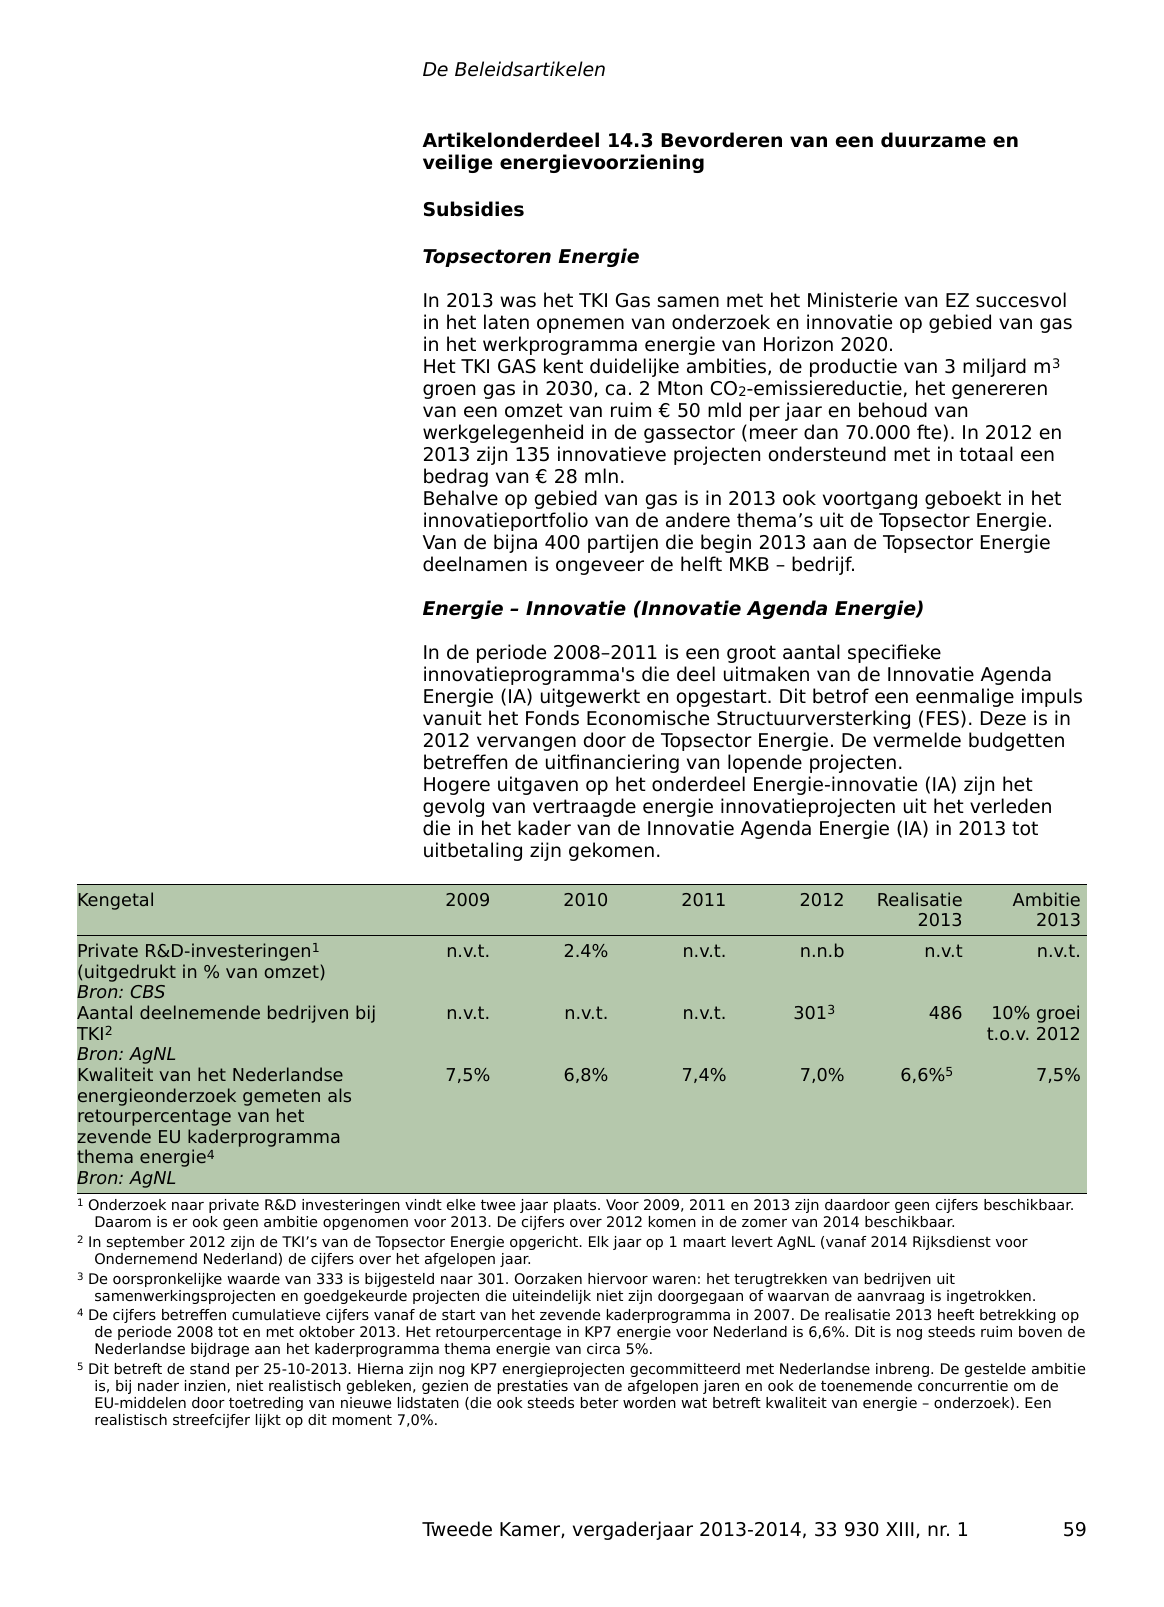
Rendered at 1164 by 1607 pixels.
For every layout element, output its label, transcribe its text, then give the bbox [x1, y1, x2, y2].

text In de periode 2008–2011 is een groot aantal specifieke innovatieprogramma's die deel uitmaken van de Innovatie Agenda Energie (IA) uitgewerkt en opgestart. Dit betrof een eenmalige impuls vanuit het Fonds Economische Structuurversterking (FES). Deze is in 2012 vervangen door de Topsector Energie. De vermelde budgetten betreffen de uitfinanciering van lopende projecten. [422, 642, 1087, 774]
table_header Kengetal [77, 885, 378, 935]
table_header Ambitie 2013 [969, 885, 1087, 935]
table_cell 7,0% [732, 1065, 850, 1193]
table_cell 486 [850, 1003, 968, 1065]
table_cell 7,4% [614, 1065, 732, 1193]
table_cell n.v.t. [378, 936, 496, 1003]
table_cell 3013 [732, 1003, 850, 1065]
table_cell n.v.t [850, 936, 968, 1003]
text Behalve op gebied van gas is in 2013 ook voortgang geboekt in het innovatieportfolio van de andere thema’s uit de Topsector Energie. Van de bijna 400 partijen die begin 2013 aan de Topsector Energie deelnamen is ongeveer de helft MKB – bedrijf. [422, 488, 1087, 576]
table_cell 1 Onderzoek naar private R&D investeringen vindt elke twee jaar plaats. Voor 2009, 2011 en 2013 zijn daardoor geen cijfers beschikbaar. Daarom is er ook geen ambitie opgenomen voor 2013. De cijfers over 2012 komen in de zomer van 2014 beschikbaar. 2 In september 2012 zijn de TKI’s van de Topsector Energie opgericht. Elk jaar op 1 maart levert AgNL (vanaf 2014 Rijksdienst voor Ondernemend Nederland) de cijfers over het afgelopen jaar. 3 De oorspronkelijke waarde van 333 is bijgesteld naar 301. Oorzaken hiervoor waren: het terugtrekken van bedrijven uit samenwerkingsprojecten en goedgekeurde projecten die uiteindelijk niet zijn doorgegaan of waarvan de aanvraag is ingetrokken. 4 De cijfers betreffen cumulatieve cijfers vanaf de start van het zevende kaderprogramma in 2007. De realisatie 2013 heeft betrekking op de periode 2008 tot en met oktober 2013. Het retourpercentage in KP7 energie voor Nederland is 6,6%. Dit is nog steeds ruim boven de Nederlandse bijdrage aan het kaderprogramma thema energie van circa 5%. 5 Dit betreft de stand per 25-10-2013. Hierna zijn nog KP7 energieprojecten gecommitteerd met Nederlandse inbreng. De gestelde ambitie is, bij nader inzien, niet realistisch gebleken, gezien de prestaties van de afgelopen jaren en ook de toenemende concurrentie om de EU-middelen door toetreding van nieuwe lidstaten (die ook steeds beter worden wat betreft kwaliteit van energie – onderzoek). Een realistisch streefcijfer lijkt op dit moment 7,0%. [77, 1194, 1087, 1428]
table_header 2009 [378, 885, 496, 935]
table_cell n.n.b [732, 936, 850, 1003]
table_cell 10% groei t.o.v. 2012 [969, 1003, 1087, 1065]
subtitle Artikelonderdeel 14.3 Bevorderen van een duurzame en veilige energievoorziening [422, 130, 1087, 174]
table_header 2011 [614, 885, 732, 935]
subtitle Energie – Innovatie (Innovatie Agenda Energie) [422, 598, 1087, 620]
table_cell 7,5% [378, 1065, 496, 1193]
table_cell n.v.t. [496, 1003, 614, 1065]
table_cell 6,8% [496, 1065, 614, 1193]
table_cell Aantal deelnemende bedrijven bij TKI2 Bron: AgNL [77, 1003, 378, 1065]
table_header 2010 [496, 885, 614, 935]
table_cell 6,6%5 [850, 1065, 968, 1193]
table_cell Private R&D-investeringen1 (uitgedrukt in % van omzet) Bron: CBS [77, 936, 378, 1003]
table_header Realisatie 2013 [850, 885, 968, 935]
table_cell n.v.t. [969, 936, 1087, 1003]
text In 2013 was het TKI Gas samen met het Ministerie van EZ succesvol in het laten opnemen van onderzoek en innovatie op gebied van gas in het werkprogramma energie van Horizon 2020. [422, 290, 1087, 356]
subtitle Topsectoren Energie [422, 246, 1087, 268]
subtitle Subsidies [422, 199, 1087, 221]
table_cell n.v.t. [614, 936, 732, 1003]
table_cell 2.4% [496, 936, 614, 1003]
table_cell Kwaliteit van het Nederlandse energieonderzoek gemeten als retourpercentage van het zevende EU kaderprogramma thema energie4 Bron: AgNL [77, 1065, 378, 1193]
table_cell n.v.t. [378, 1003, 496, 1065]
table_header 2012 [732, 885, 850, 935]
table_cell 7,5% [969, 1065, 1087, 1193]
text Hogere uitgaven op het onderdeel Energie-innovatie (IA) zijn het gevolg van vertraagde energie innovatieprojecten uit het verleden die in het kader van de Innovatie Agenda Energie (IA) in 2013 tot uitbetaling zijn gekomen. [422, 774, 1087, 862]
table_cell n.v.t. [614, 1003, 732, 1065]
text Het TKI GAS kent duidelijke ambities, de productie van 3 miljard m3 groen gas in 2030, ca. 2 Mton CO2-emissiereductie, het genereren van een omzet van ruim € 50 mld per jaar en behoud van werkgelegenheid in de gassector (meer dan 70.000 fte). In 2012 en 2013 zijn 135 innovatieve projecten ondersteund met in totaal een bedrag van € 28 mln. [422, 356, 1087, 488]
